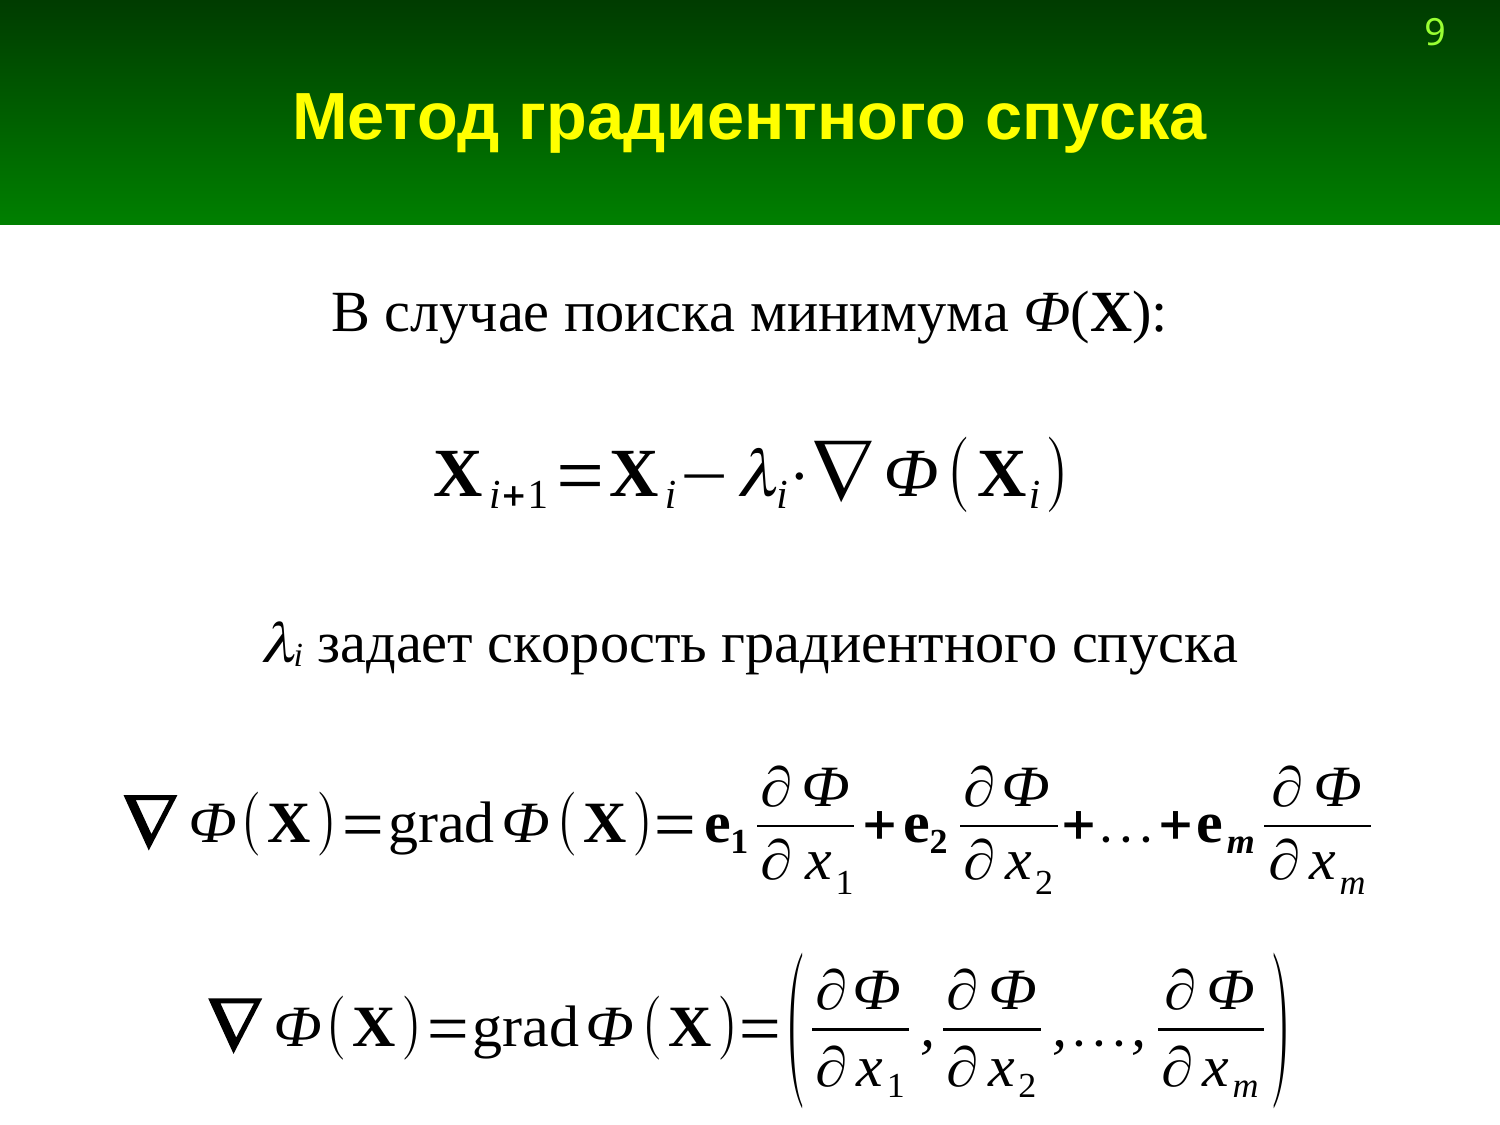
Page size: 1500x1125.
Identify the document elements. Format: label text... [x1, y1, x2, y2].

chart [416, 431, 1084, 520]
text_box li задает скорость градиентного спуска [246, 596, 1254, 682]
chart [190, 950, 1304, 1114]
title Метод градиентного спуска [112, 18, 1388, 207]
chart [106, 754, 1388, 903]
text_box В случае поиска минимума Ф(X): [317, 265, 1183, 351]
